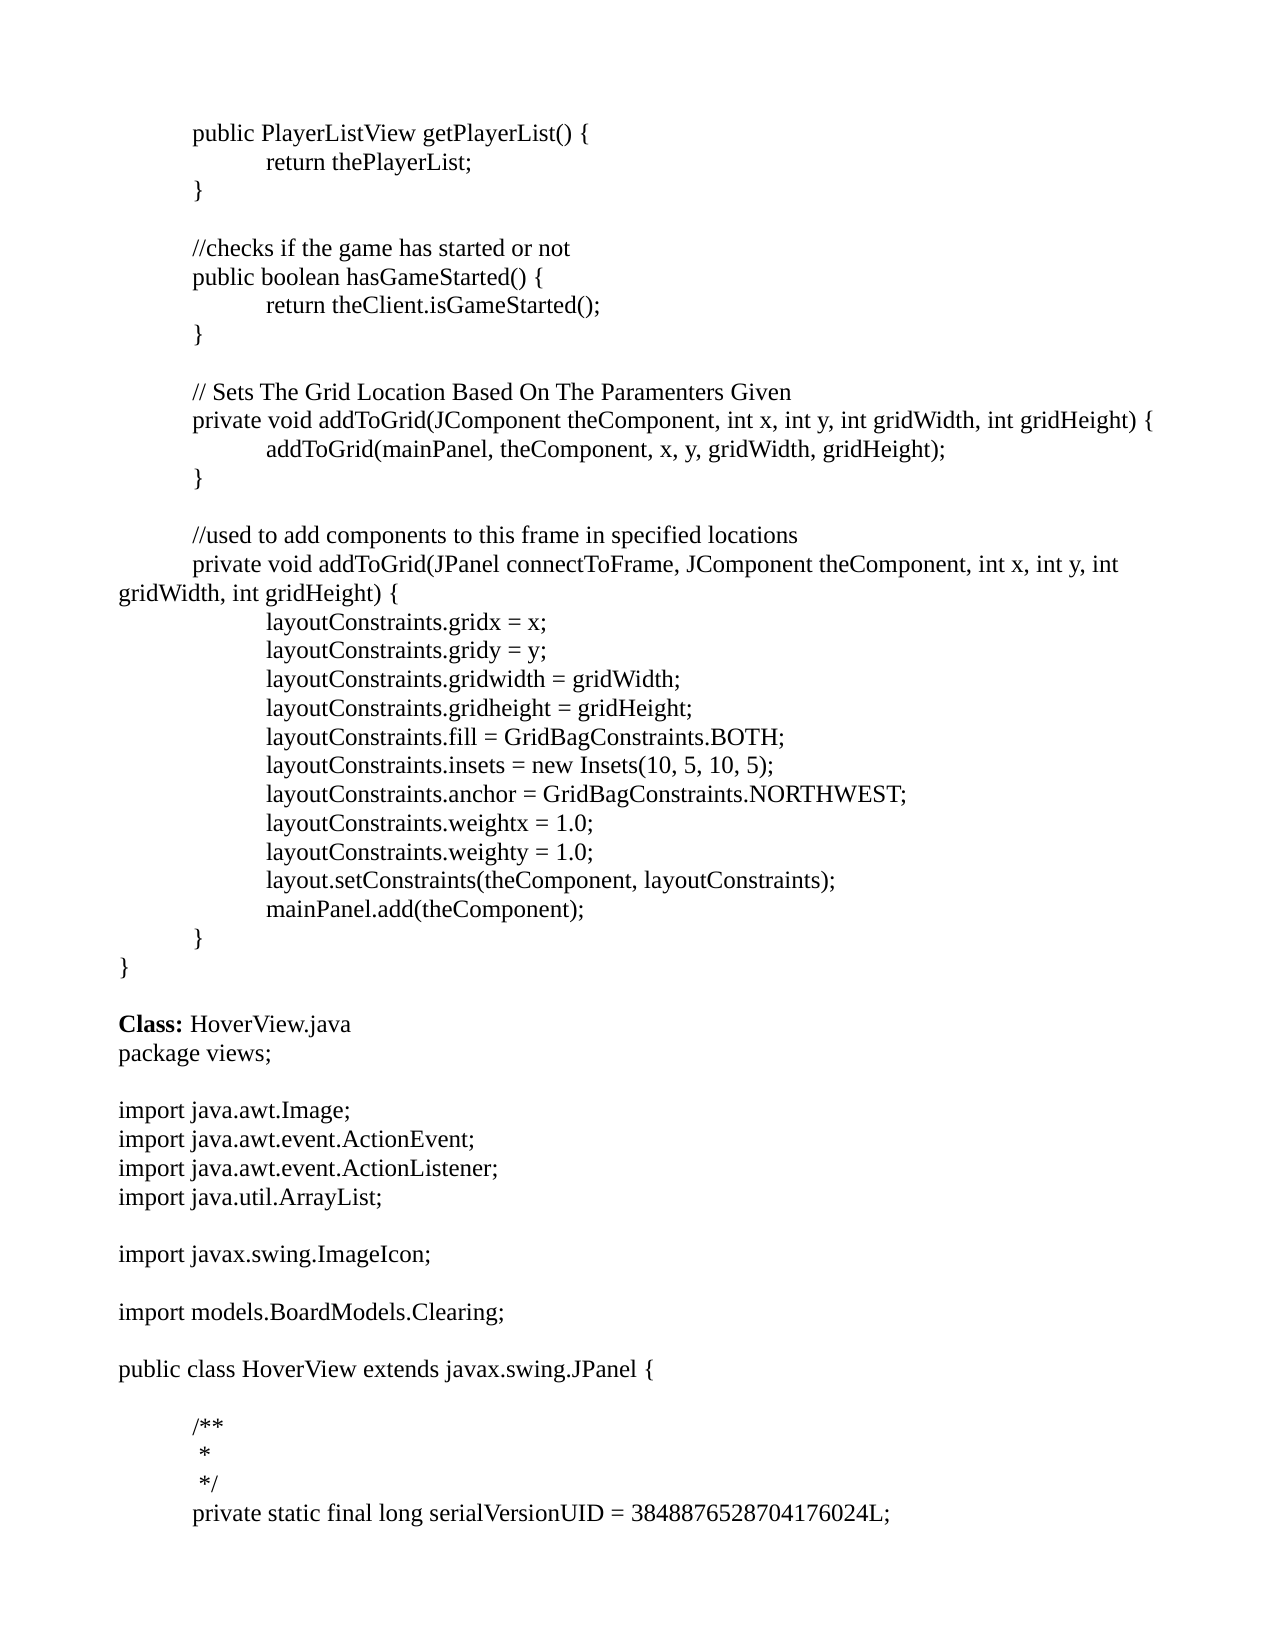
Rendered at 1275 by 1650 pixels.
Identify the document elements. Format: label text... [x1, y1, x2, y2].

text Class: HoverView.java [118, 1009, 1157, 1038]
text layoutConstraints.gridwidth = gridWidth; [118, 664, 1157, 693]
text //used to add components to this frame in specified locations [118, 521, 1157, 549]
text //checks if the game has started or not [118, 233, 1157, 262]
text /** [118, 1412, 1157, 1441]
text layoutConstraints.weightx = 1.0; [118, 808, 1157, 837]
text layoutConstraints.insets = new Insets(10, 5, 10, 5); [118, 751, 1157, 779]
text import java.util.ArrayList; [118, 1182, 1157, 1211]
text public PlayerListView getPlayerList() { [118, 118, 1157, 147]
text private void addToGrid(JComponent theComponent, int x, int y, int gridWidth, int gridHeight) { [118, 406, 1157, 434]
text } [118, 463, 1157, 492]
text layout.setConstraints(theComponent, layoutConstraints); [118, 866, 1157, 894]
text // Sets The Grid Location Based On The Paramenters Given [118, 377, 1157, 406]
text package views; [118, 1038, 1157, 1067]
text layoutConstraints.fill = GridBagConstraints.BOTH; [118, 722, 1157, 751]
text layoutConstraints.gridy = y; [118, 636, 1157, 664]
text layoutConstraints.gridx = x; [118, 607, 1157, 636]
text return theClient.isGameStarted(); [118, 291, 1157, 319]
text import javax.swing.ImageIcon; [118, 1239, 1157, 1268]
text import java.awt.event.ActionListener; [118, 1153, 1157, 1182]
text private void addToGrid(JPanel connectToFrame, JComponent theComponent, int x, int y, int gridWidth, int gridHeight) { [118, 549, 1157, 607]
text } [118, 176, 1157, 204]
text layoutConstraints.gridheight = gridHeight; [118, 693, 1157, 722]
text import java.awt.event.ActionEvent; [118, 1124, 1157, 1153]
text */ [118, 1469, 1157, 1498]
text private static final long serialVersionUID = 3848876528704176024L; [118, 1498, 1157, 1527]
text layoutConstraints.weighty = 1.0; [118, 837, 1157, 866]
text } [118, 319, 1157, 348]
text import models.BoardModels.Clearing; [118, 1297, 1157, 1326]
text public class HoverView extends javax.swing.JPanel { [118, 1354, 1157, 1383]
text * [118, 1441, 1157, 1469]
text mainPanel.add(theComponent); [118, 894, 1157, 923]
text } [118, 952, 1157, 981]
text return thePlayerList; [118, 147, 1157, 176]
text layoutConstraints.anchor = GridBagConstraints.NORTHWEST; [118, 779, 1157, 808]
text import java.awt.Image; [118, 1096, 1157, 1124]
text addToGrid(mainPanel, theComponent, x, y, gridWidth, gridHeight); [118, 434, 1157, 463]
text public boolean hasGameStarted() { [118, 262, 1157, 291]
text } [118, 923, 1157, 952]
